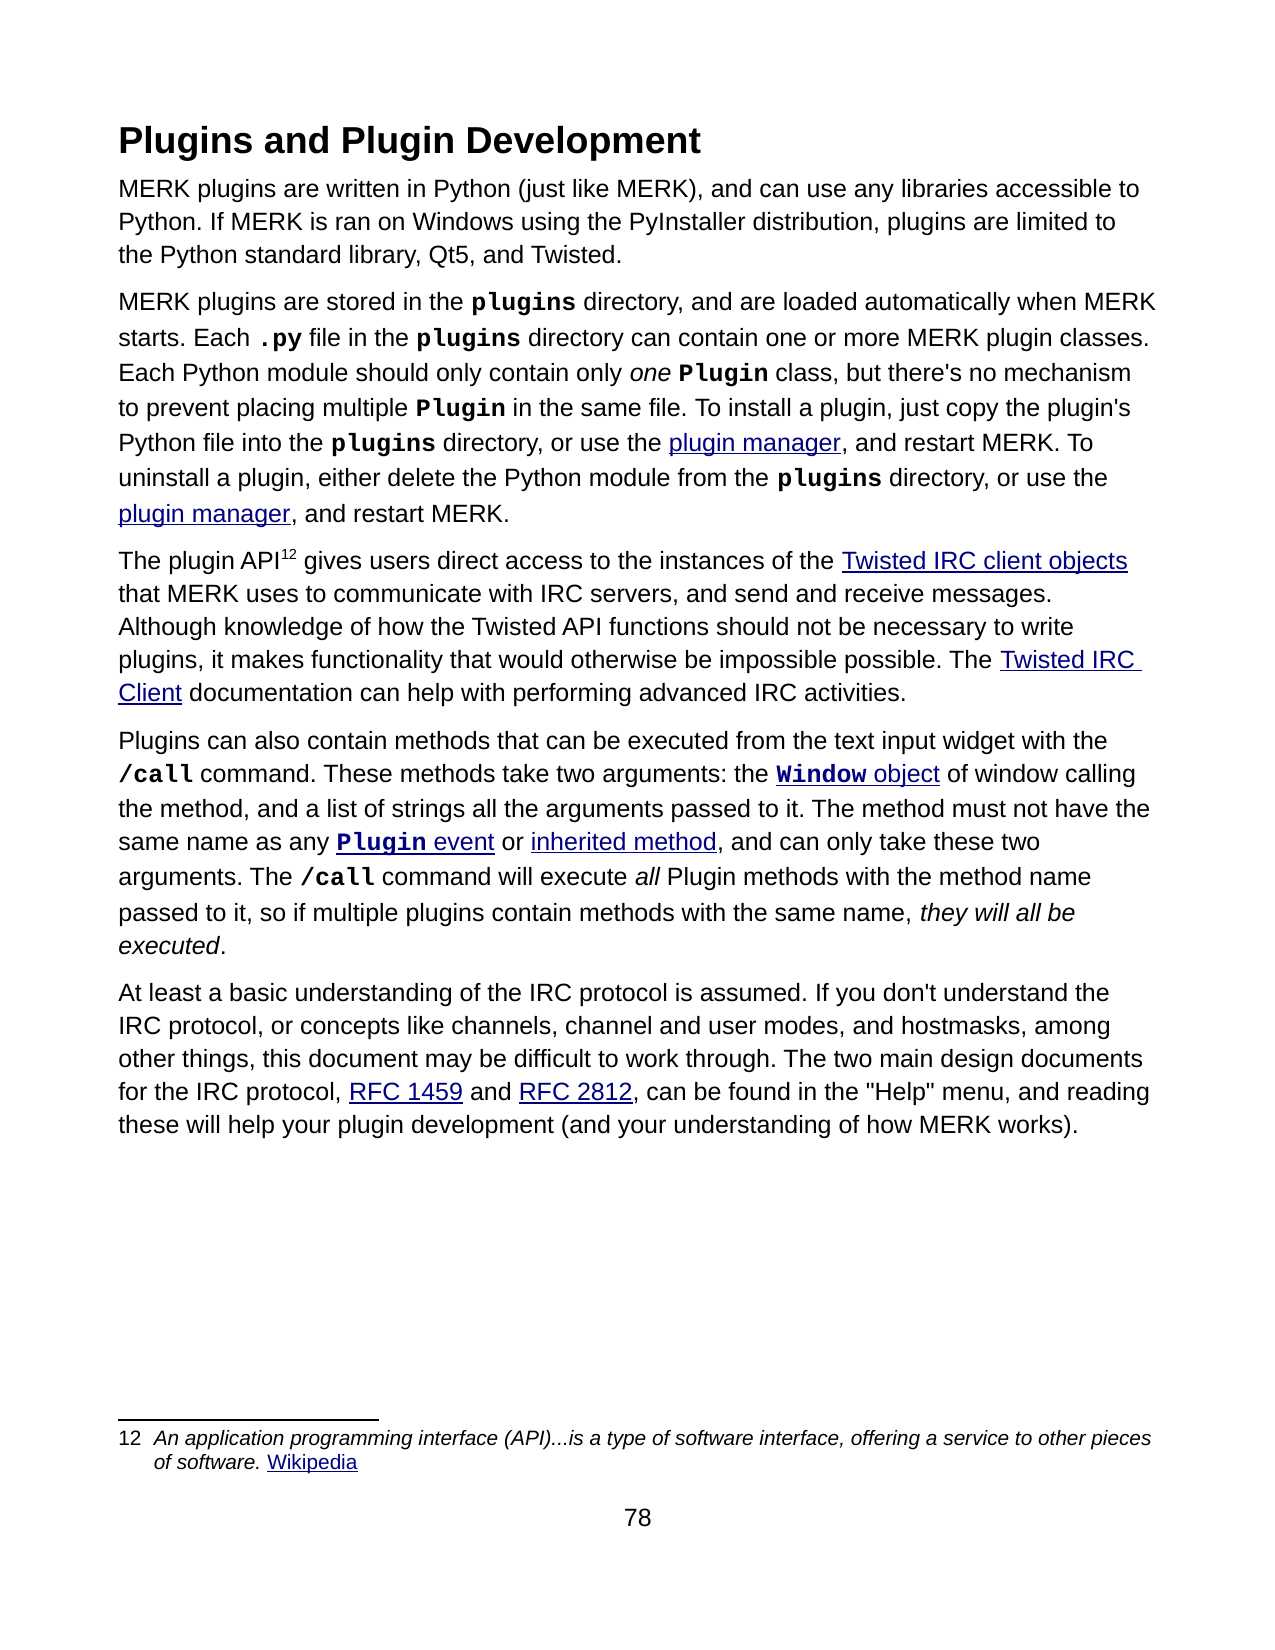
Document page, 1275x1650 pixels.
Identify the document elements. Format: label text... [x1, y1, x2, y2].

text The plugin API gives users direct access to the instances of the Twisted IRC client objects that MERK uses to communicate with IRC servers, and send and receive messages. Although knowledge of how the Twisted API functions should not be necessary to write plugins, it makes functionality that would otherwise be impossible possible. The Twisted IRC Client documentation can help with performing advanced IRC activities. [118, 546, 1157, 707]
text MERK plugins are written in Python (just like MERK), and can use any libraries accessible to Python. If MERK is ran on Windows using the PyInstaller distribution, plugins are limited to the Python standard library, Qt5, and Twisted. [118, 174, 1157, 268]
text MERK plugins are stored in the plugins directory, and are loaded automatically when MERK starts. Each .py file in the plugins directory can contain one or more MERK plugin classes. Each Python module should only contain only one Plugin class, but there's no mechanism to prevent placing multiple Plugin in the same file. To install a plugin, just copy the plugin's Python file into the plugins directory, or use the plugin manager, and restart MERK. To uninstall a plugin, either delete the Python module from the plugins directory, or use the plugin manager, and restart MERK. [118, 287, 1157, 527]
text At least a basic understanding of the IRC protocol is assumed. If you don't understand the IRC protocol, or concepts like channels, channel and user modes, and hostmasks, among other things, this document may be difficult to work through. The two main design documents for the IRC protocol, RFC 1459 and RFC 2812, can be found in the "Help" menu, and reading these will help your plugin development (and your understanding of how MERK works). [118, 978, 1157, 1139]
subtitle Plugins and Plugin Development [118, 118, 1157, 161]
text Plugins can also contain methods that can be executed from the text input widget with the /call command. These methods take two arguments: the Window object of window calling the method, and a list of strings all the arguments passed to it. The method must not have the same name as any Plugin event or inherited method, and can only take these two arguments. The /call command will execute all Plugin methods with the method name passed to it, so if multiple plugins contain methods with the same name, they will all be executed. [118, 726, 1157, 959]
text An application programming interface (API)...is a type of software interface, offering a service to other pieces of software. Wikipedia [118, 1426, 1157, 1474]
